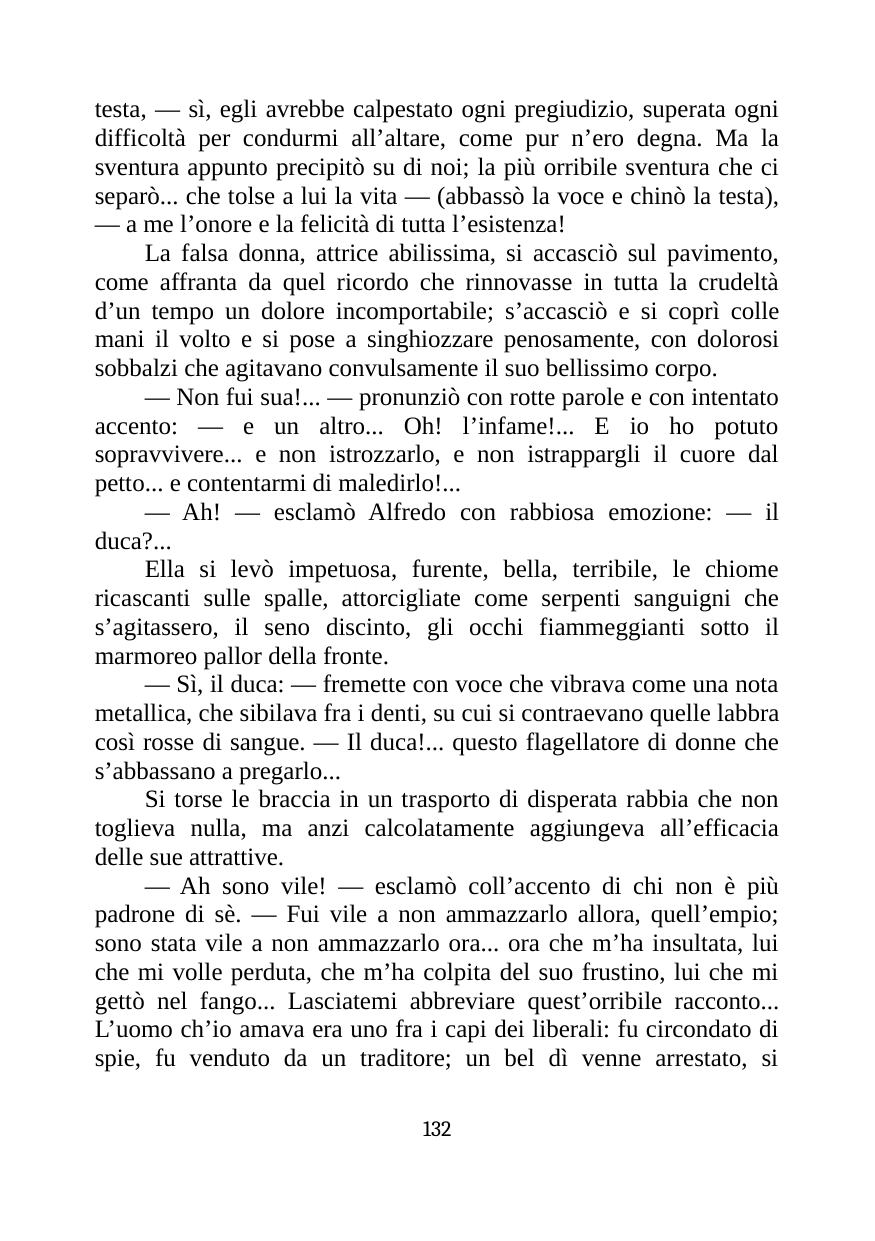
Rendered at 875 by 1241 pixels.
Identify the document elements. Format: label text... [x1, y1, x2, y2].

text — Sì, il duca: — fremette con voce che vibrava come una nota metallica, che sibilava fra i denti, su cui si contraevano quelle labbra così rosse di sangue. — Il duca!... questo flagellatore di donne che s’abbassano a pregarlo... [94, 669, 779, 784]
text — Ah! — esclamò Alfredo con rabbiosa emozione: — il duca?... [94, 497, 779, 554]
text Ella si levò impetuosa, furente, bella, terribile, le chiome ricascanti sulle spalle, attorcigliate come serpenti sanguigni che s’agitassero, il seno discinto, gli occhi fiammeggianti sotto il marmoreo pallor della fronte. [94, 554, 779, 669]
text — Non fui sua!... — pronunziò con rotte parole e con intentato accento: — e un altro... Oh! l’infame!... E io ho potuto sopravvivere... e non istrozzarlo, e non istrappargli il cuore dal petto... e contentarmi di maledirlo!... [94, 382, 779, 497]
text Si torse le braccia in un trasporto di disperata rabbia che non toglieva nulla, ma anzi calcolatamente aggiungeva all’efficacia delle sue attrattive. [94, 784, 779, 871]
text La falsa donna, attrice abilissima, si accasciò sul pavimento, come affranta da quel ricordo che rinnovasse in tutta la crudeltà d’un tempo un dolore incomportabile; s’accasciò e si coprì colle mani il volto e si pose a singhiozzare penosamente, con dolorosi sobbalzi che agitavano convulsamente il suo bellissimo corpo. [94, 238, 779, 382]
text testa, — sì, egli avrebbe calpestato ogni pregiudizio, superata ogni difficoltà per condurmi all’altare, come pur n’ero degna. Ma la sventura appunto precipitò su di noi; la più orribile sventura che ci separò... che tolse a lui la vita — (abbassò la voce e chinò la testa), — a me l’onore e la felicità di tutta l’esistenza! [94, 94, 779, 238]
text — Ah sono vile! — esclamò coll’accento di chi non è più padrone di sè. — Fui vile a non ammazzarlo allora, quell’empio; sono stata vile a non ammazzarlo ora... ora che m’ha insultata, lui che mi volle perduta, che m’ha colpita del suo frustino, lui che mi gettò nel fango... Lasciatemi abbreviare quest’orribile racconto... L’uomo ch’io amava era uno fra i capi dei liberali: fu circondato di spie, fu venduto da un traditore; un bel dì venne arrestato, si [94, 871, 779, 1072]
